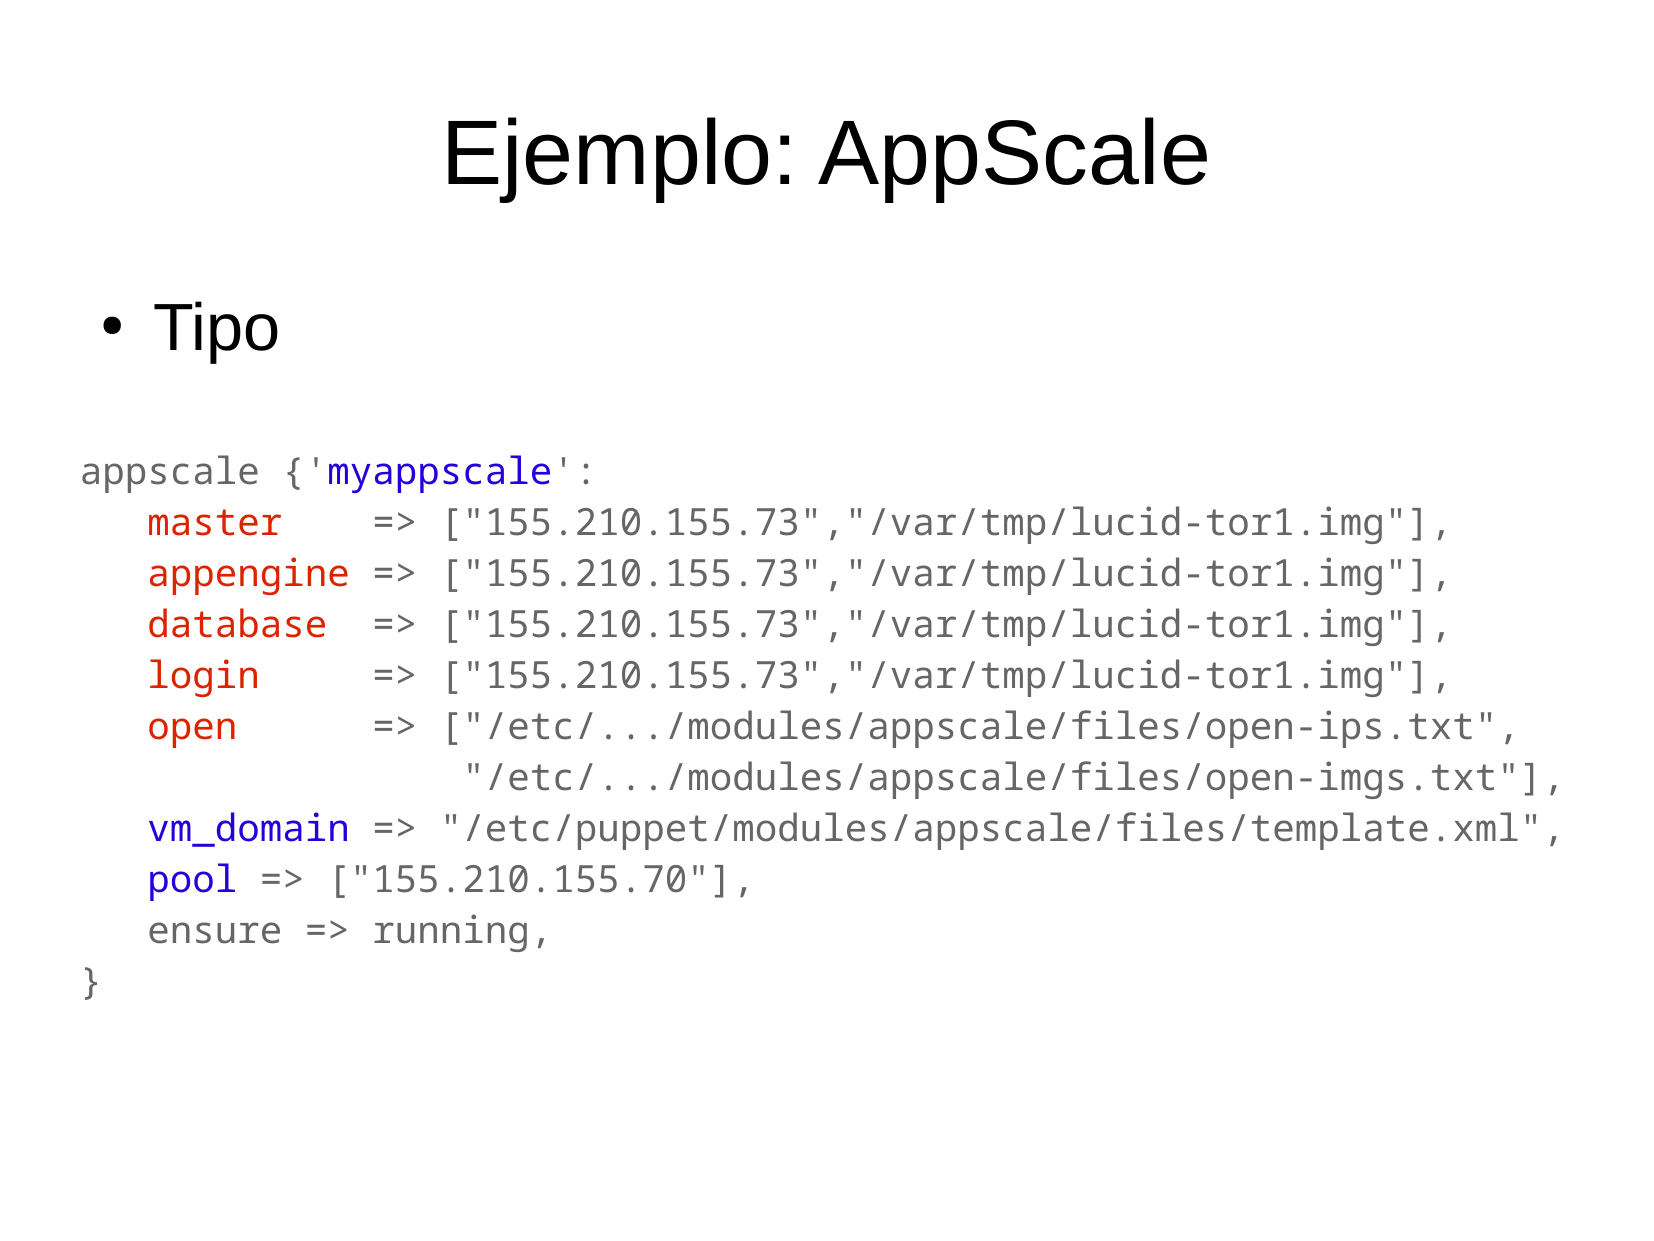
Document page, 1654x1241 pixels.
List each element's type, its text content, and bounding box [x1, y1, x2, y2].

title Ejemplo: AppScale [82, 49, 1571, 257]
list Tipo [82, 931, 1538, 1010]
list Tipo [220, 931, 230, 941]
list Tipo [82, 290, 1538, 437]
list Tipo [513, 931, 523, 941]
list Tipo [400, 931, 410, 941]
text_box appscale {'myappscale': master => ["155.210.155.73","/var/tmp/lucid-tor1.img"], appengine => ["155.210.155.73","/var/tmp/lucid-tor1.img"], database => ["155.210.155.73","/var/tmp/lucid-tor1.img"], login => ["155.210.155.73","/var/tmp/lucid-tor1.img"], open => ["/etc/.../modules/appscale/files/open-ips.txt", "/etc/.../modules/appscale/files/open-imgs.txt"], vm_domain => "/etc/puppet/modules/appscale/files/template.xml", pool => ["155.210.155.70"], ensure => running, } [64, 437, 1589, 931]
